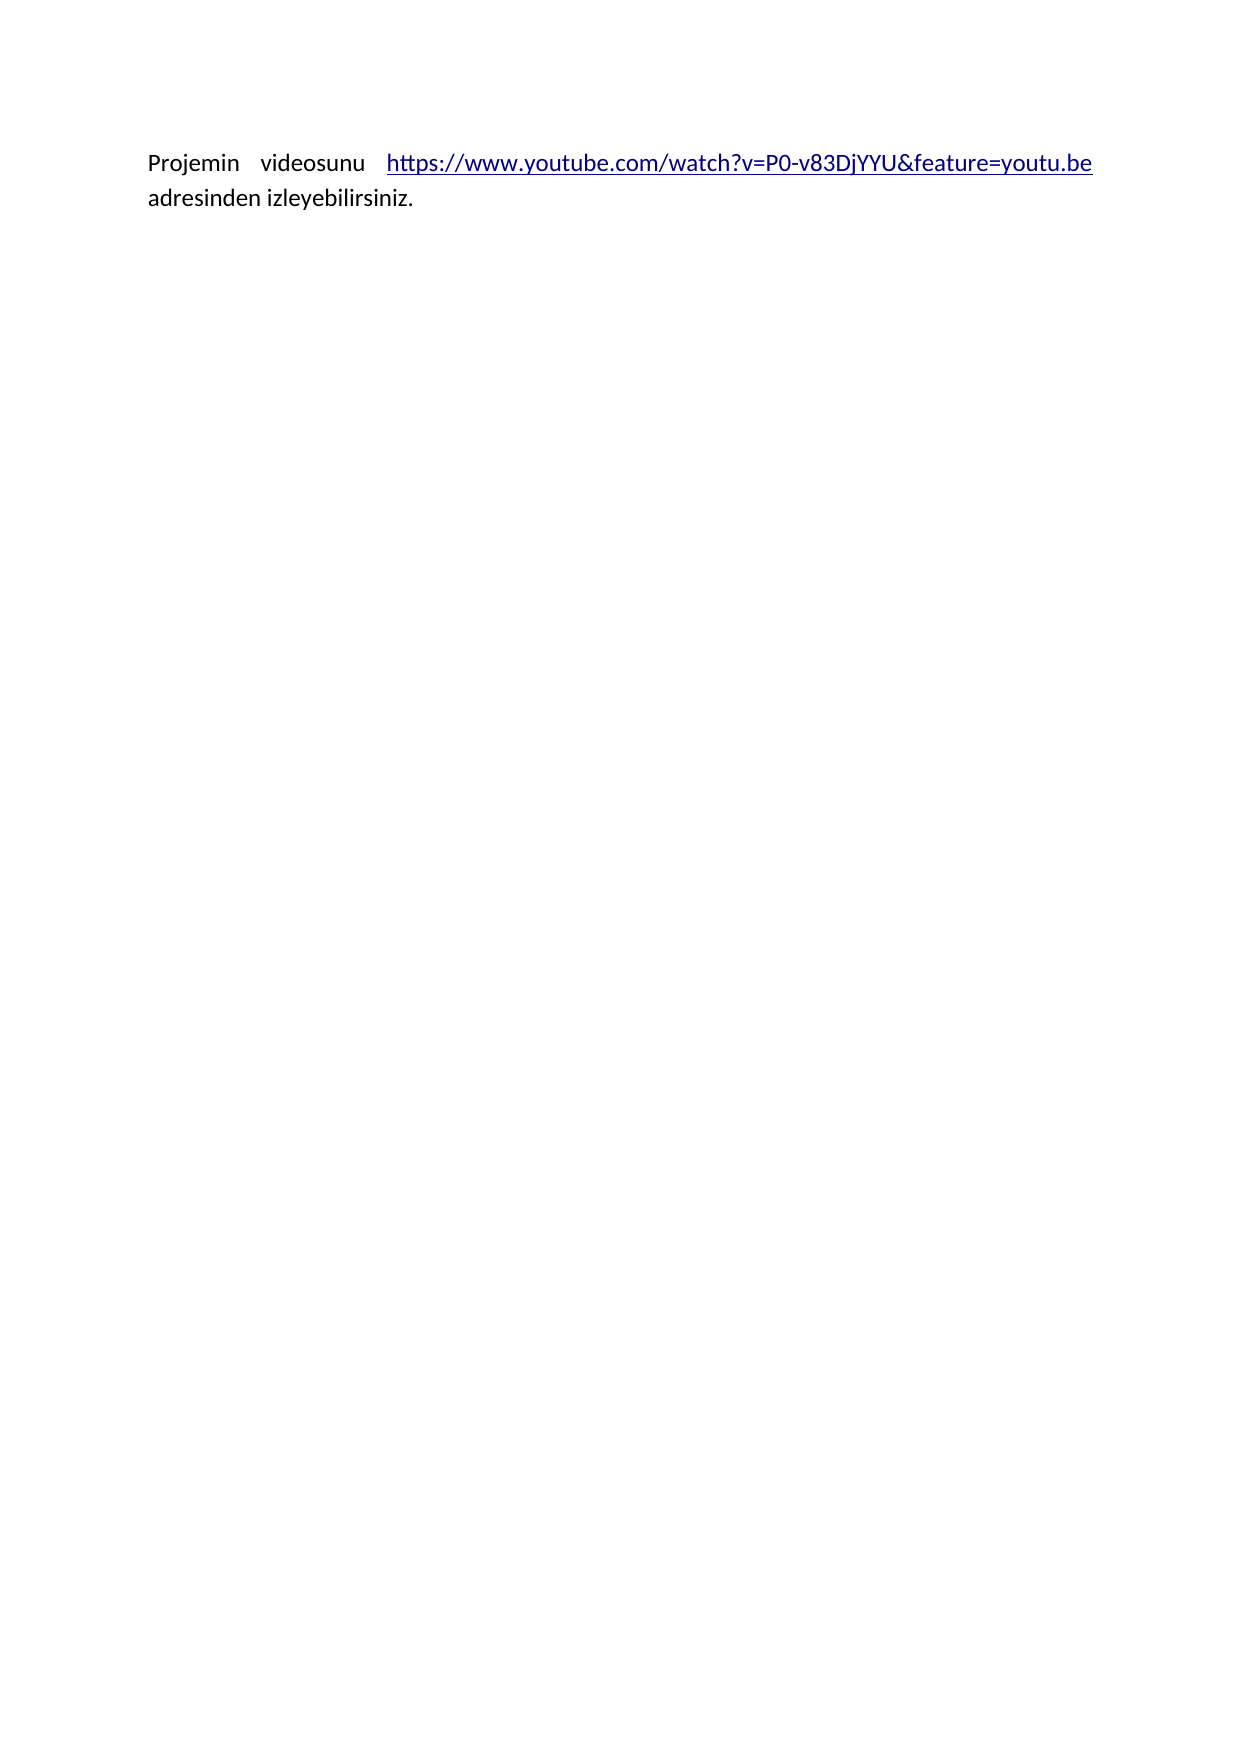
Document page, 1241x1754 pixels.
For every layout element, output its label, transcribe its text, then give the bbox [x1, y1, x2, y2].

text Projemin videosunu https://www.youtube.com/watch?v=P0-v83DjYYU&feature=youtu.be adresinden izleyebilirsiniz. [148, 148, 1093, 213]
